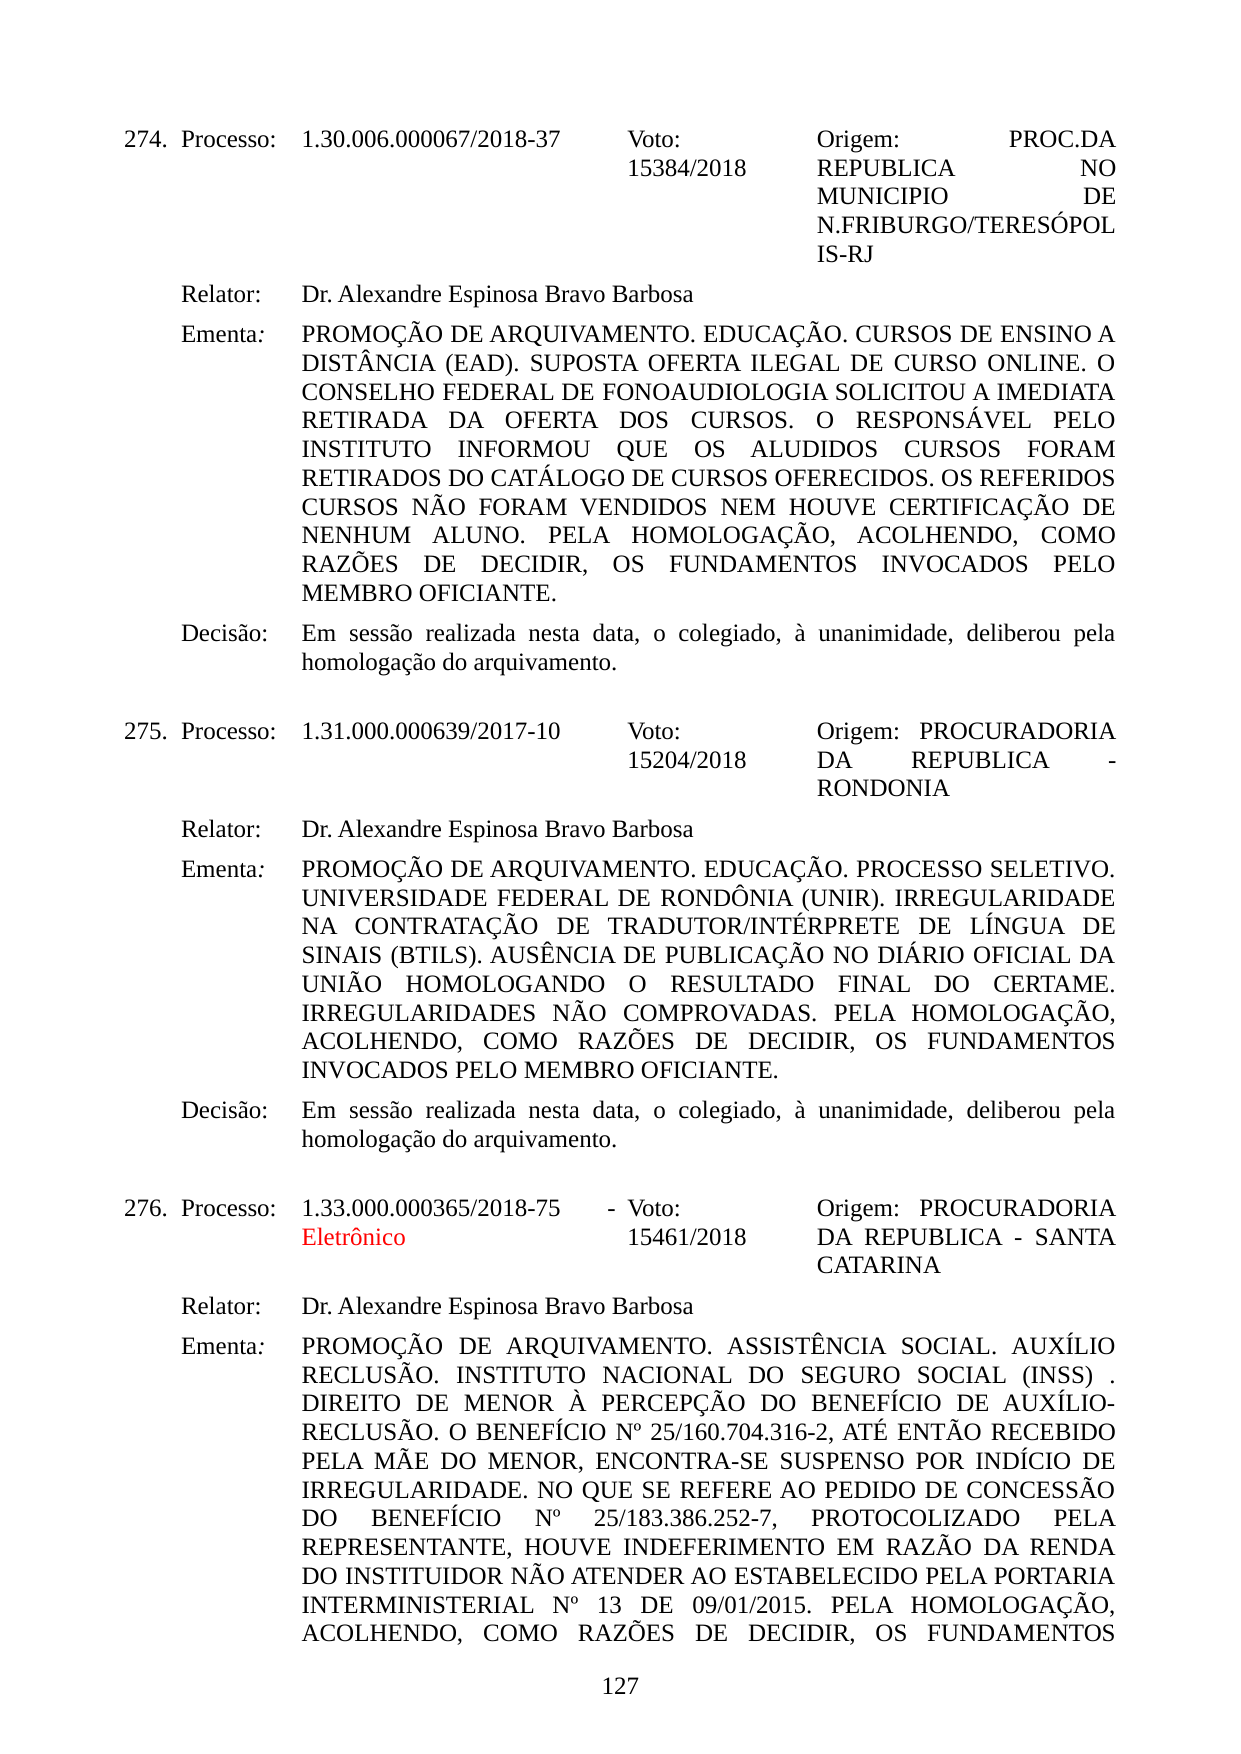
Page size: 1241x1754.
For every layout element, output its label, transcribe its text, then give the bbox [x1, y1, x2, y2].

table_cell [118, 1325, 175, 1653]
table_header Voto: 15204/2018 [621, 710, 811, 808]
table_cell [118, 1285, 175, 1325]
table_cell PROMOÇÃO DE ARQUIVAMENTO. ASSISTÊNCIA SOCIAL. AUXÍLIO RECLUSÃO. INSTITUTO NACIONAL DO SEGURO SOCIAL (INSS) . DIREITO DE MENOR À PERCEPÇÃO DO BENEFÍCIO DE AUXÍLIO-RECLUSÃO. O BENEFÍCIO Nº 25/160.704.316-2, ATÉ ENTÃO RECEBIDO PELA MÃE DO MENOR, ENCONTRA-SE SUSPENSO POR INDÍCIO DE IRREGULARIDADE. NO QUE SE REFERE AO PEDIDO DE CONCESSÃO DO BENEFÍCIO Nº 25/183.386.252-7, PROTOCOLIZADO PELA REPRESENTANTE, HOUVE INDEFERIMENTO EM RAZÃO DA RENDA DO INSTITUIDOR NÃO ATENDER AO ESTABELECIDO PELA PORTARIA INTERMINISTERIAL Nº 13 DE 09/01/2015. PELA HOMOLOGAÇÃO, ACOLHENDO, COMO RAZÕES DE DECIDIR, OS FUNDAMENTOS [296, 1325, 1122, 1653]
table_cell [118, 314, 175, 612]
table_header Voto: 15384/2018 [621, 118, 811, 273]
table_header 274. [118, 118, 175, 273]
table_header Processo: [175, 118, 296, 273]
table_cell [118, 273, 175, 313]
table_header Voto: 15461/2018 [621, 1187, 811, 1285]
table_cell PROMOÇÃO DE ARQUIVAMENTO. EDUCAÇÃO. CURSOS DE ENSINO A DISTÂNCIA (EAD). SUPOSTA OFERTA ILEGAL DE CURSO ONLINE. O CONSELHO FEDERAL DE FONOAUDIOLOGIA SOLICITOU A IMEDIATA RETIRADA DA OFERTA DOS CURSOS. O RESPONSÁVEL PELO INSTITUTO INFORMOU QUE OS ALUDIDOS CURSOS FORAM RETIRADOS DO CATÁLOGO DE CURSOS OFERECIDOS. OS REFERIDOS CURSOS NÃO FORAM VENDIDOS NEM HOUVE CERTIFICAÇÃO DE NENHUM ALUNO. PELA HOMOLOGAÇÃO, ACOLHENDO, COMO RAZÕES DE DECIDIR, OS FUNDAMENTOS INVOCADOS PELO MEMBRO OFICIANTE. [296, 314, 1122, 612]
table_cell Em sessão realizada nesta data, o colegiado, à unanimidade, deliberou pela homologação do arquivamento. [296, 1090, 1122, 1158]
table_cell Decisão: [175, 1090, 296, 1158]
table_header Processo: [175, 1187, 296, 1285]
table_header Origem: PROCURADORIA DA REPUBLICA - SANTA CATARINA [811, 1187, 1122, 1285]
table_header 276. [118, 1187, 175, 1285]
table_cell Relator: [175, 808, 296, 848]
table_cell Dr. Alexandre Espinosa Bravo Barbosa [296, 273, 1122, 313]
table_header 275. [118, 710, 175, 808]
table_cell Em sessão realizada nesta data, o colegiado, à unanimidade, deliberou pela homologação do arquivamento. [296, 613, 1122, 681]
table_cell Ementa: [175, 314, 296, 612]
table_cell [118, 1090, 175, 1158]
table_cell Ementa: [175, 848, 296, 1089]
table_cell Dr. Alexandre Espinosa Bravo Barbosa [296, 1285, 1122, 1325]
table_cell Ementa: [175, 1325, 296, 1653]
table_header Processo: [175, 710, 296, 808]
table_cell PROMOÇÃO DE ARQUIVAMENTO. EDUCAÇÃO. PROCESSO SELETIVO. UNIVERSIDADE FEDERAL DE RONDÔNIA (UNIR). IRREGULARIDADE NA CONTRATAÇÃO DE TRADUTOR/INTÉRPRETE DE LÍNGUA DE SINAIS (BTILS). AUSÊNCIA DE PUBLICAÇÃO NO DIÁRIO OFICIAL DA UNIÃO HOMOLOGANDO O RESULTADO FINAL DO CERTAME. IRREGULARIDADES NÃO COMPROVADAS. PELA HOMOLOGAÇÃO, ACOLHENDO, COMO RAZÕES DE DECIDIR, OS FUNDAMENTOS INVOCADOS PELO MEMBRO OFICIANTE. [296, 848, 1122, 1089]
table_cell [118, 848, 175, 1089]
table_header Origem: PROC.DA REPUBLICA NO MUNICIPIO DE N.FRIBURGO/TERESÓPOLIS-RJ [811, 118, 1122, 273]
table_cell Dr. Alexandre Espinosa Bravo Barbosa [296, 808, 1122, 848]
table_cell Decisão: [175, 613, 296, 681]
table_header 1.30.006.000067/2018-37 [296, 118, 621, 273]
table_header 1.31.000.000639/2017-10 [296, 710, 621, 808]
table_cell [118, 613, 175, 681]
table_cell [118, 808, 175, 848]
table_header Origem: PROCURADORIA DA REPUBLICA - RONDONIA [811, 710, 1122, 808]
table_cell Relator: [175, 1285, 296, 1325]
table_header 1.33.000.000365/2018-75 - Eletrônico [296, 1187, 621, 1285]
table_cell Relator: [175, 273, 296, 313]
